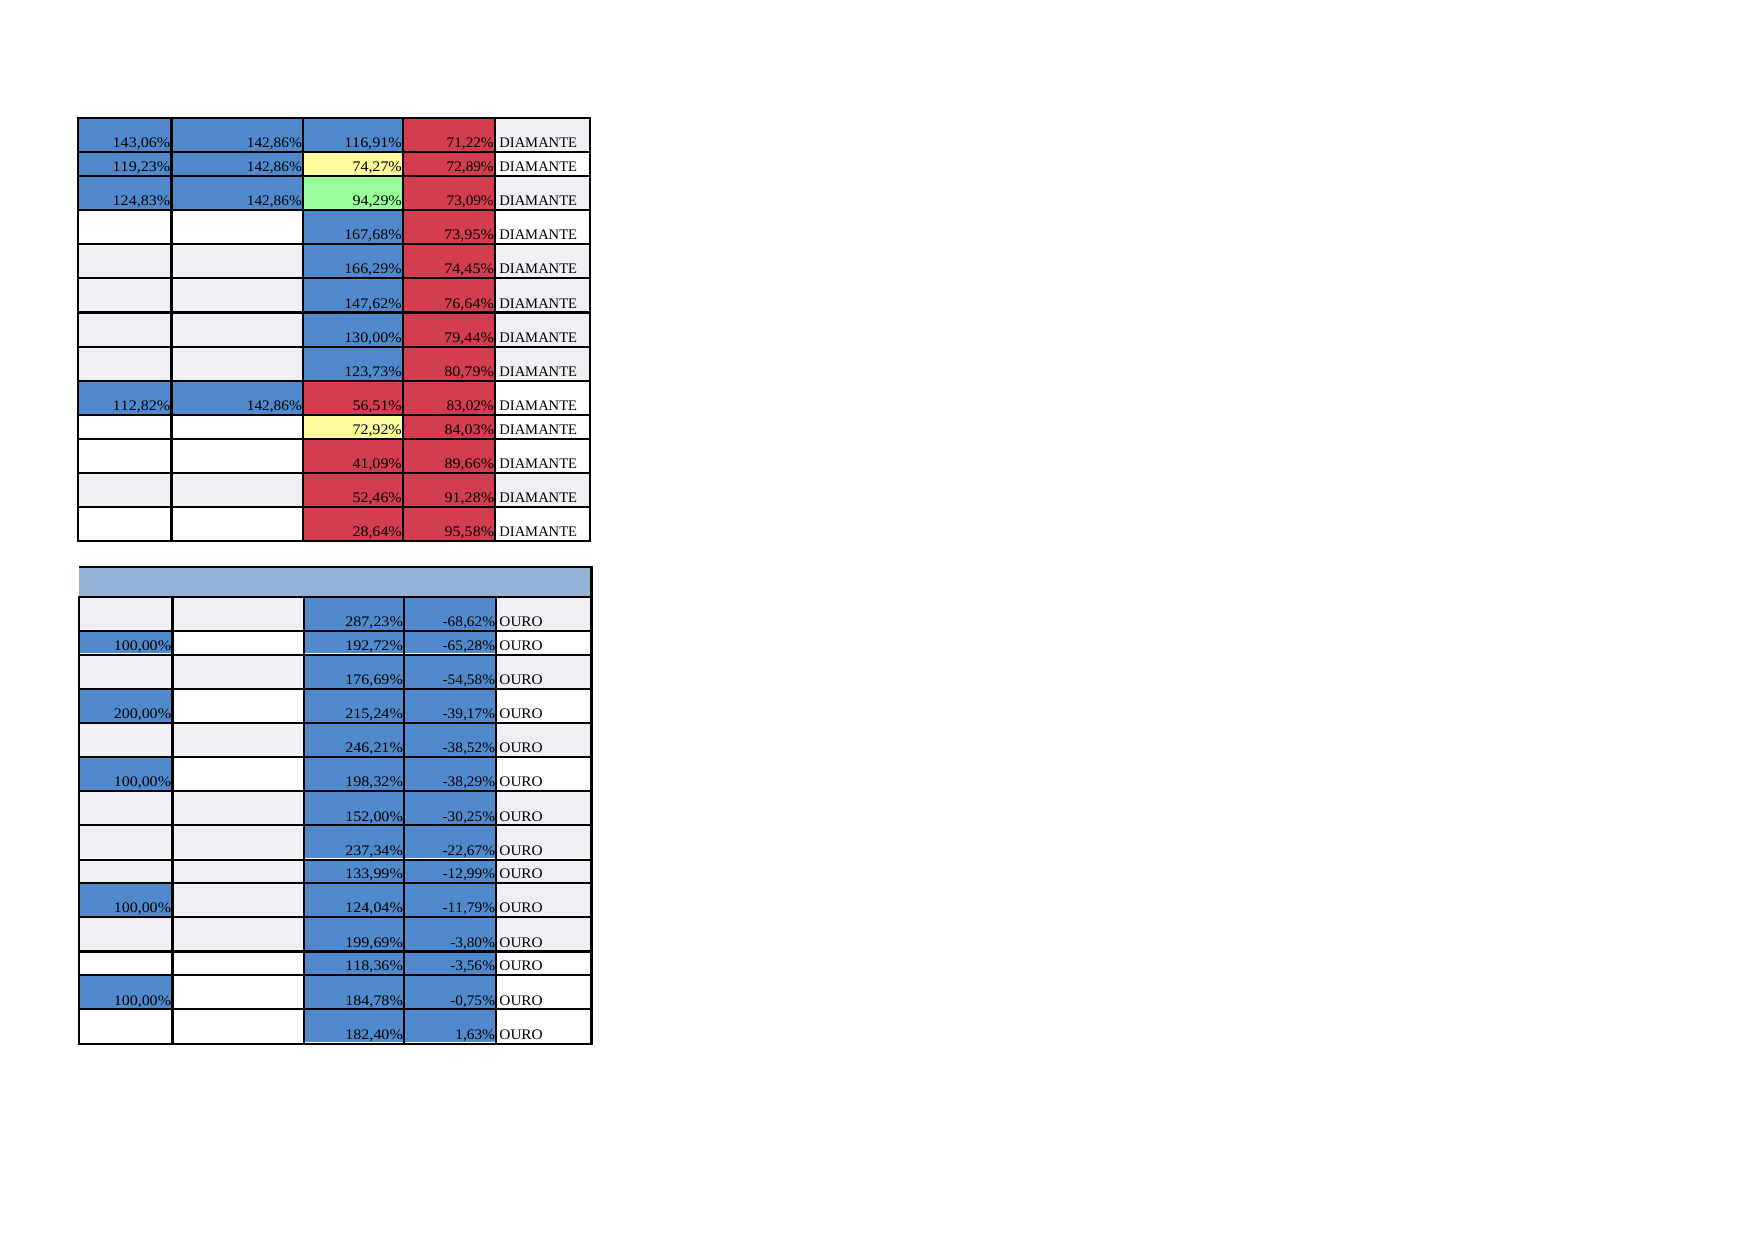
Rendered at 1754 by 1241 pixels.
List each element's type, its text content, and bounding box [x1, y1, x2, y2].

table_cell [79, 416, 170, 438]
table_cell 182,40% [305, 1010, 403, 1042]
table_cell -3,56% [405, 953, 495, 974]
table_cell [173, 211, 302, 243]
table_cell 100,00% [80, 758, 171, 790]
table_cell [174, 758, 303, 790]
table_cell 167,68% [304, 211, 402, 243]
table_cell -12,99% [405, 861, 495, 882]
table_cell [174, 632, 303, 653]
table_cell [174, 953, 303, 974]
table_cell DIAMANTE [496, 314, 589, 346]
table_cell OURO [497, 656, 590, 688]
table_cell 123,73% [304, 348, 402, 380]
table_cell 91,28% [404, 474, 494, 506]
table_cell -39,17% [405, 690, 495, 722]
table_cell [80, 826, 171, 858]
table_cell 52,46% [304, 474, 402, 506]
table_cell DIAMANTE [496, 440, 589, 472]
table_cell 124,83% [79, 177, 170, 209]
table_cell OURO [497, 953, 590, 974]
table_cell 246,21% [305, 724, 403, 756]
table_cell [174, 724, 303, 756]
table_cell [79, 474, 170, 506]
table_cell 41,09% [304, 440, 402, 472]
table_cell [79, 245, 170, 277]
table_cell [174, 690, 303, 722]
table_cell [173, 245, 302, 277]
table_cell DIAMANTE [496, 245, 589, 277]
table_cell DIAMANTE [496, 211, 589, 243]
table_cell OURO [497, 632, 590, 653]
table_cell 80,79% [404, 348, 494, 380]
table_cell 166,29% [304, 245, 402, 277]
table_cell DIAMANTE [496, 474, 589, 506]
table_cell [174, 976, 303, 1008]
table_cell 287,23% [305, 598, 403, 630]
table_cell OURO [497, 724, 590, 756]
table_cell [80, 598, 171, 630]
table_cell 76,64% [404, 279, 494, 311]
table_cell [174, 861, 303, 882]
table_header 71,22% [404, 119, 494, 151]
table_cell 100,00% [80, 976, 171, 1008]
table_cell 100,00% [80, 884, 171, 916]
table_cell OURO [497, 758, 590, 790]
table_cell [173, 314, 302, 346]
table_cell [79, 314, 170, 346]
table_cell -22,67% [405, 826, 495, 858]
table_cell -38,52% [405, 724, 495, 756]
table_cell 73,95% [404, 211, 494, 243]
table_cell -68,62% [405, 598, 495, 630]
table_cell OURO [497, 690, 590, 722]
table_cell OURO [497, 884, 590, 916]
table_cell DIAMANTE [496, 279, 589, 311]
table_cell 152,00% [305, 792, 403, 824]
table_cell 1,63% [405, 1010, 495, 1042]
table_cell 72,89% [404, 153, 494, 175]
table_cell -65,28% [405, 632, 495, 653]
table_cell [80, 656, 171, 688]
table_cell 176,69% [305, 656, 403, 688]
table_header 142,86% [173, 119, 302, 151]
table_cell 133,99% [305, 861, 403, 882]
table_cell 56,51% [304, 382, 402, 414]
table_cell [80, 953, 171, 974]
table_cell [80, 792, 171, 824]
table_header 116,91% [304, 119, 402, 151]
table_cell 28,64% [304, 508, 402, 540]
table_cell [79, 279, 170, 311]
table_cell DIAMANTE [496, 382, 589, 414]
table_cell -30,25% [405, 792, 495, 824]
table_cell [79, 440, 170, 472]
table_cell OURO [497, 1010, 590, 1042]
table_cell OURO [497, 826, 590, 858]
table_cell 83,02% [404, 382, 494, 414]
table_cell 100,00% [80, 632, 171, 653]
table_cell 124,04% [305, 884, 403, 916]
table_cell 147,62% [304, 279, 402, 311]
table_cell 119,23% [79, 153, 170, 175]
table_cell 215,24% [305, 690, 403, 722]
table_cell [174, 792, 303, 824]
table_cell 142,86% [173, 382, 302, 414]
table_cell -11,79% [405, 884, 495, 916]
table_cell -3,80% [405, 918, 495, 950]
table_cell [79, 211, 170, 243]
table_cell [173, 508, 302, 540]
table_cell OURO [497, 598, 590, 630]
table_cell -54,58% [405, 656, 495, 688]
table_cell [174, 884, 303, 916]
table_cell DIAMANTE [496, 177, 589, 209]
table_cell 94,29% [304, 177, 402, 209]
table_cell 184,78% [305, 976, 403, 1008]
table_cell -0,75% [405, 976, 495, 1008]
table_cell [174, 656, 303, 688]
table_cell 74,27% [304, 153, 402, 175]
table_cell [174, 826, 303, 858]
table_header DIAMANTE [496, 119, 589, 151]
table_cell 192,72% [305, 632, 403, 653]
table_cell OURO [497, 792, 590, 824]
table_cell [173, 348, 302, 380]
table_cell OURO [497, 861, 590, 882]
table_cell 118,36% [305, 953, 403, 974]
table_cell 142,86% [173, 177, 302, 209]
table_header [79, 568, 590, 596]
table_cell 73,09% [404, 177, 494, 209]
table_cell OURO [497, 976, 590, 1008]
table_cell [79, 508, 170, 540]
table_cell DIAMANTE [496, 416, 589, 438]
table_cell [173, 440, 302, 472]
table_cell 74,45% [404, 245, 494, 277]
table_cell 142,86% [173, 153, 302, 175]
table_cell 199,69% [305, 918, 403, 950]
table_cell [173, 474, 302, 506]
table_cell 95,58% [404, 508, 494, 540]
table_cell [174, 598, 303, 630]
table_cell 237,34% [305, 826, 403, 858]
table_cell 198,32% [305, 758, 403, 790]
table_cell 130,00% [304, 314, 402, 346]
table_cell [79, 348, 170, 380]
table_cell [80, 918, 171, 950]
table_cell 200,00% [80, 690, 171, 722]
table_cell OURO [497, 918, 590, 950]
table_cell 84,03% [404, 416, 494, 438]
table_cell [80, 724, 171, 756]
table_header 143,06% [79, 119, 170, 151]
table_cell [173, 416, 302, 438]
table_cell [174, 1010, 303, 1042]
table_cell 79,44% [404, 314, 494, 346]
table_cell [80, 861, 171, 882]
table_cell DIAMANTE [496, 348, 589, 380]
table_cell DIAMANTE [496, 508, 589, 540]
table_cell DIAMANTE [496, 153, 589, 175]
table_cell 89,66% [404, 440, 494, 472]
table_cell 72,92% [304, 416, 402, 438]
table_cell [80, 1010, 171, 1042]
table_cell [173, 279, 302, 311]
table_cell [174, 918, 303, 950]
table_cell 112,82% [79, 382, 170, 414]
table_cell -38,29% [405, 758, 495, 790]
